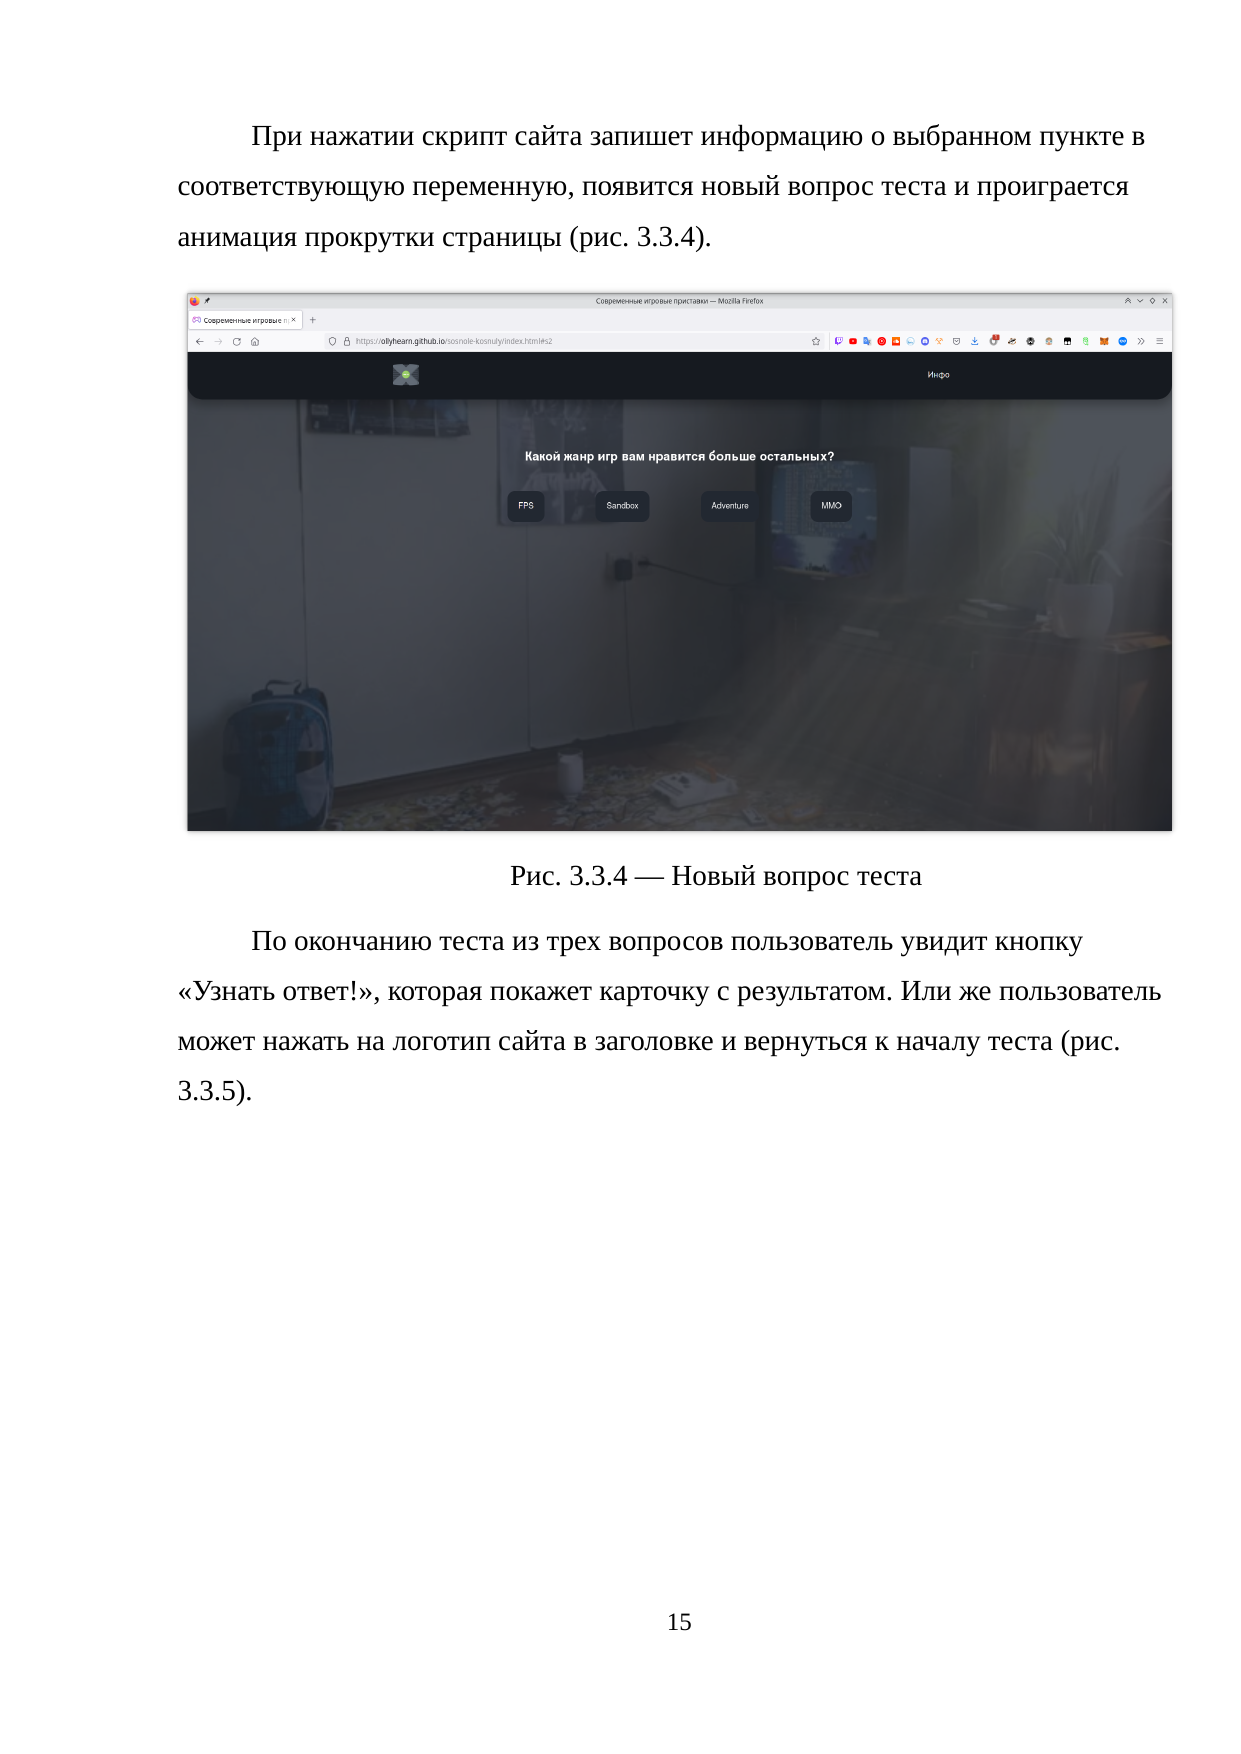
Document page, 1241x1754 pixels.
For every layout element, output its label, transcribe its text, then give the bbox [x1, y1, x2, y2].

picture [177, 283, 1182, 841]
text При нажатии скрипт сайта запишет информацию о выбранном пункте в соответствующую переменную, появится новый вопрос теста и проиграется анимация прокрутки страницы (рис. 3.3.4). [177, 118, 1181, 252]
text Рис. 3.3.4 — Новый вопрос теста [177, 841, 1181, 891]
text По окончанию теста из трех вопросов пользователь увидит кнопку «Узнать ответ!», которая покажет карточку с результатом. Или же пользователь может нажать на логотип сайта в заголовке и вернуться к началу теста (рис. 3.3.5). [177, 923, 1181, 1107]
